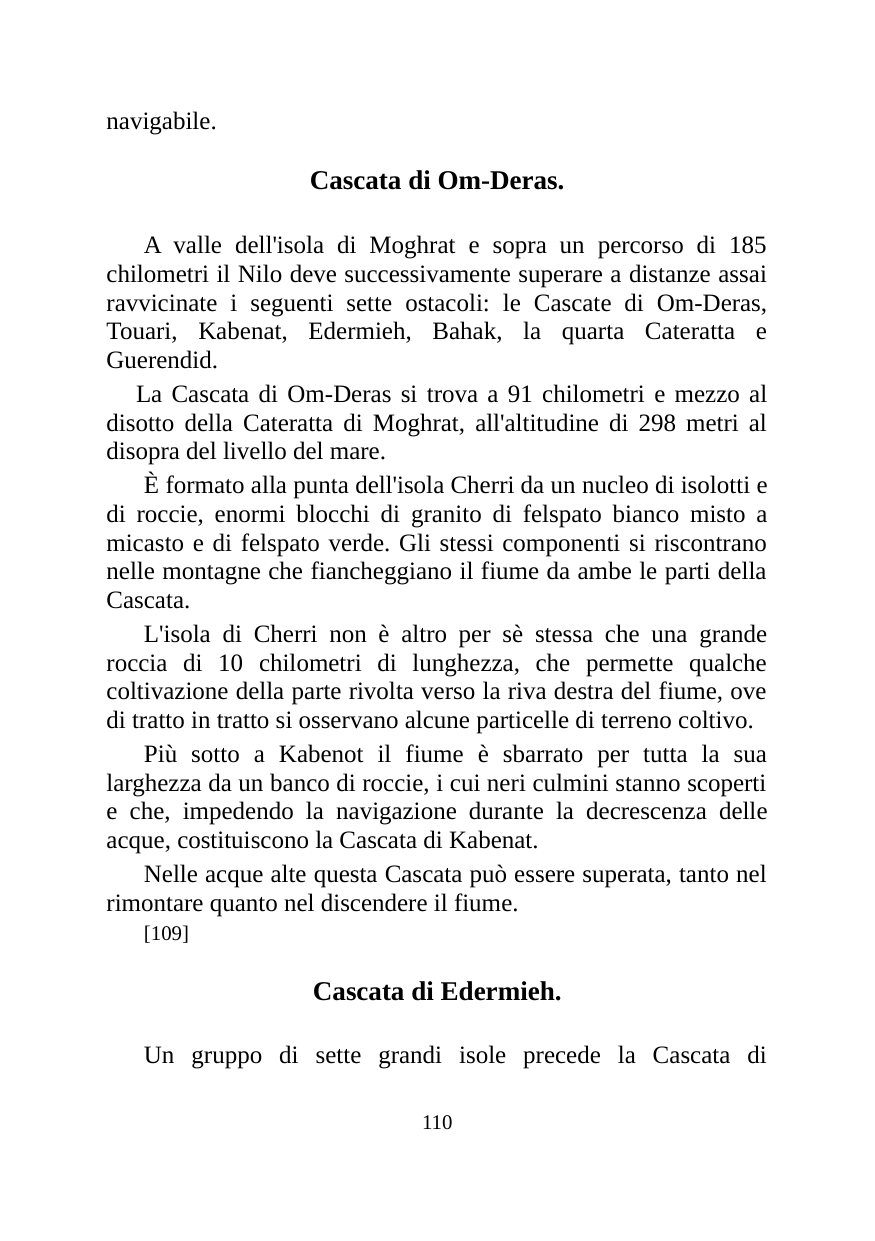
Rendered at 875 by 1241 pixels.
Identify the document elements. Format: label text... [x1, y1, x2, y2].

text È formato alla punta dell'isola Cherri da un nucleo di isolotti e di roccie, enormi blocchi di granito di felspato bianco misto a micasto e di felspato verde. Gli stessi componenti si riscontrano nelle montagne che fiancheggiano il fiume da ambe le parti della Cascata. [106, 470, 768, 614]
text L'isola di Cherri non è altro per sè stessa che una grande roccia di 10 chilometri di lunghezza, che permette qualche coltivazione della parte rivolta verso la riva destra del fiume, ove di tratto in tratto si osservano alcune particelle di terreno coltivo. [106, 619, 768, 734]
text Cascata di Om-Deras. [106, 164, 768, 196]
text navigabile. [106, 106, 768, 135]
text La Cascata di Om-Deras si trova a 91 chilometri e mezzo al disotto della Cateratta di Moghrat, all'altitudine di 298 metri al disopra del livello del mare. [106, 379, 768, 465]
text Più sotto a Kabenot il fiume è sbarrato per tutta la sua larghezza da un banco di roccie, i cui neri culmini stanno scoperti e che, impedendo la navigazione durante la decrescenza delle acque, costituiscono la Cascata di Kabenat. [106, 739, 768, 854]
text Nelle acque alte questa Cascata può essere superata, tanto nel rimontare quanto nel discendere il fiume. [106, 859, 768, 916]
text A valle dell'isola di Moghrat e sopra un percorso di 185 chilometri il Nilo deve successivamente superare a distanze assai ravvicinate i seguenti sette ostacoli: le Cascate di Om-Deras, Touari, Kabenat, Edermieh, Bahak, la quarta Cateratta e Guerendid. [106, 230, 768, 374]
text [109] [106, 921, 768, 945]
text Cascata di Edermieh. [106, 975, 768, 1006]
text Un gruppo di sette grandi isole precede la Cascata di [106, 1041, 768, 1069]
